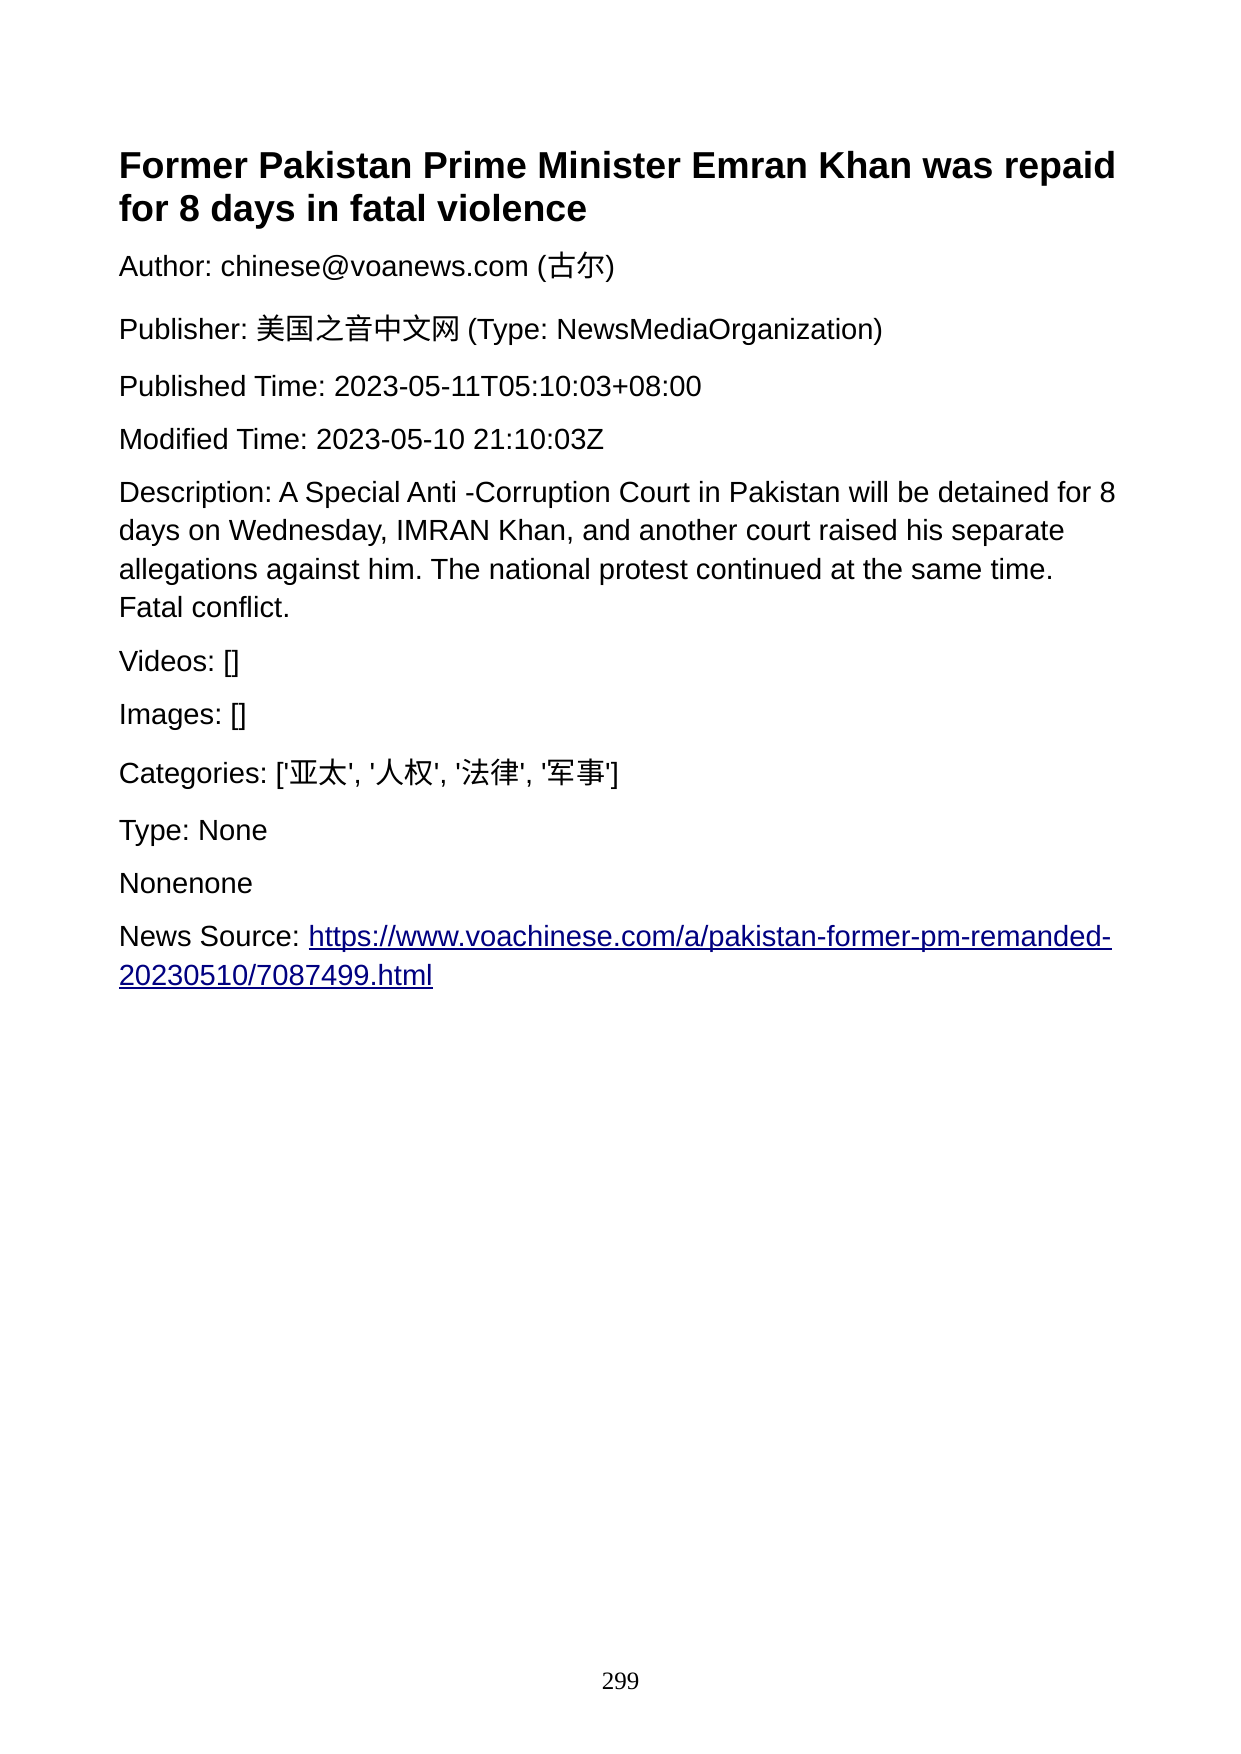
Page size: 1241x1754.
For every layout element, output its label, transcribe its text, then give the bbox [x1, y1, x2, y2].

text Published Time: 2023-05-11T05:10:03+08:00 [118, 368, 1122, 402]
text Videos: [] [118, 643, 1122, 677]
subtitle Former Pakistan Prime Minister Emran Khan was repaid for 8 days in fatal violence [118, 143, 1122, 230]
text Modified Time: 2023-05-10 21:10:03Z [118, 422, 1122, 455]
text Description: A Special Anti -Corruption Court in Pakistan will be detained for 8 days on Wednesday, IMRAN Khan, and another court raised his separate allegations against him. The national protest continued at the same time. Fatal conflict. [118, 475, 1122, 624]
text Nonenone [118, 866, 1122, 899]
text Publisher: 美国之音中文网 (Type: NewsMediaOrganization) [118, 305, 1122, 348]
text News Source: https://www.voachinese.com/a/pakistan-former-pm-remanded-20230510/7087499.html [118, 919, 1122, 991]
text Categories: ['亚太', '人权', '法律', '军事'] [118, 750, 1122, 792]
text Type: None [118, 813, 1122, 846]
text Images: [] [118, 697, 1122, 730]
text Author: chinese@voanews.com (古尔) [118, 242, 1122, 284]
